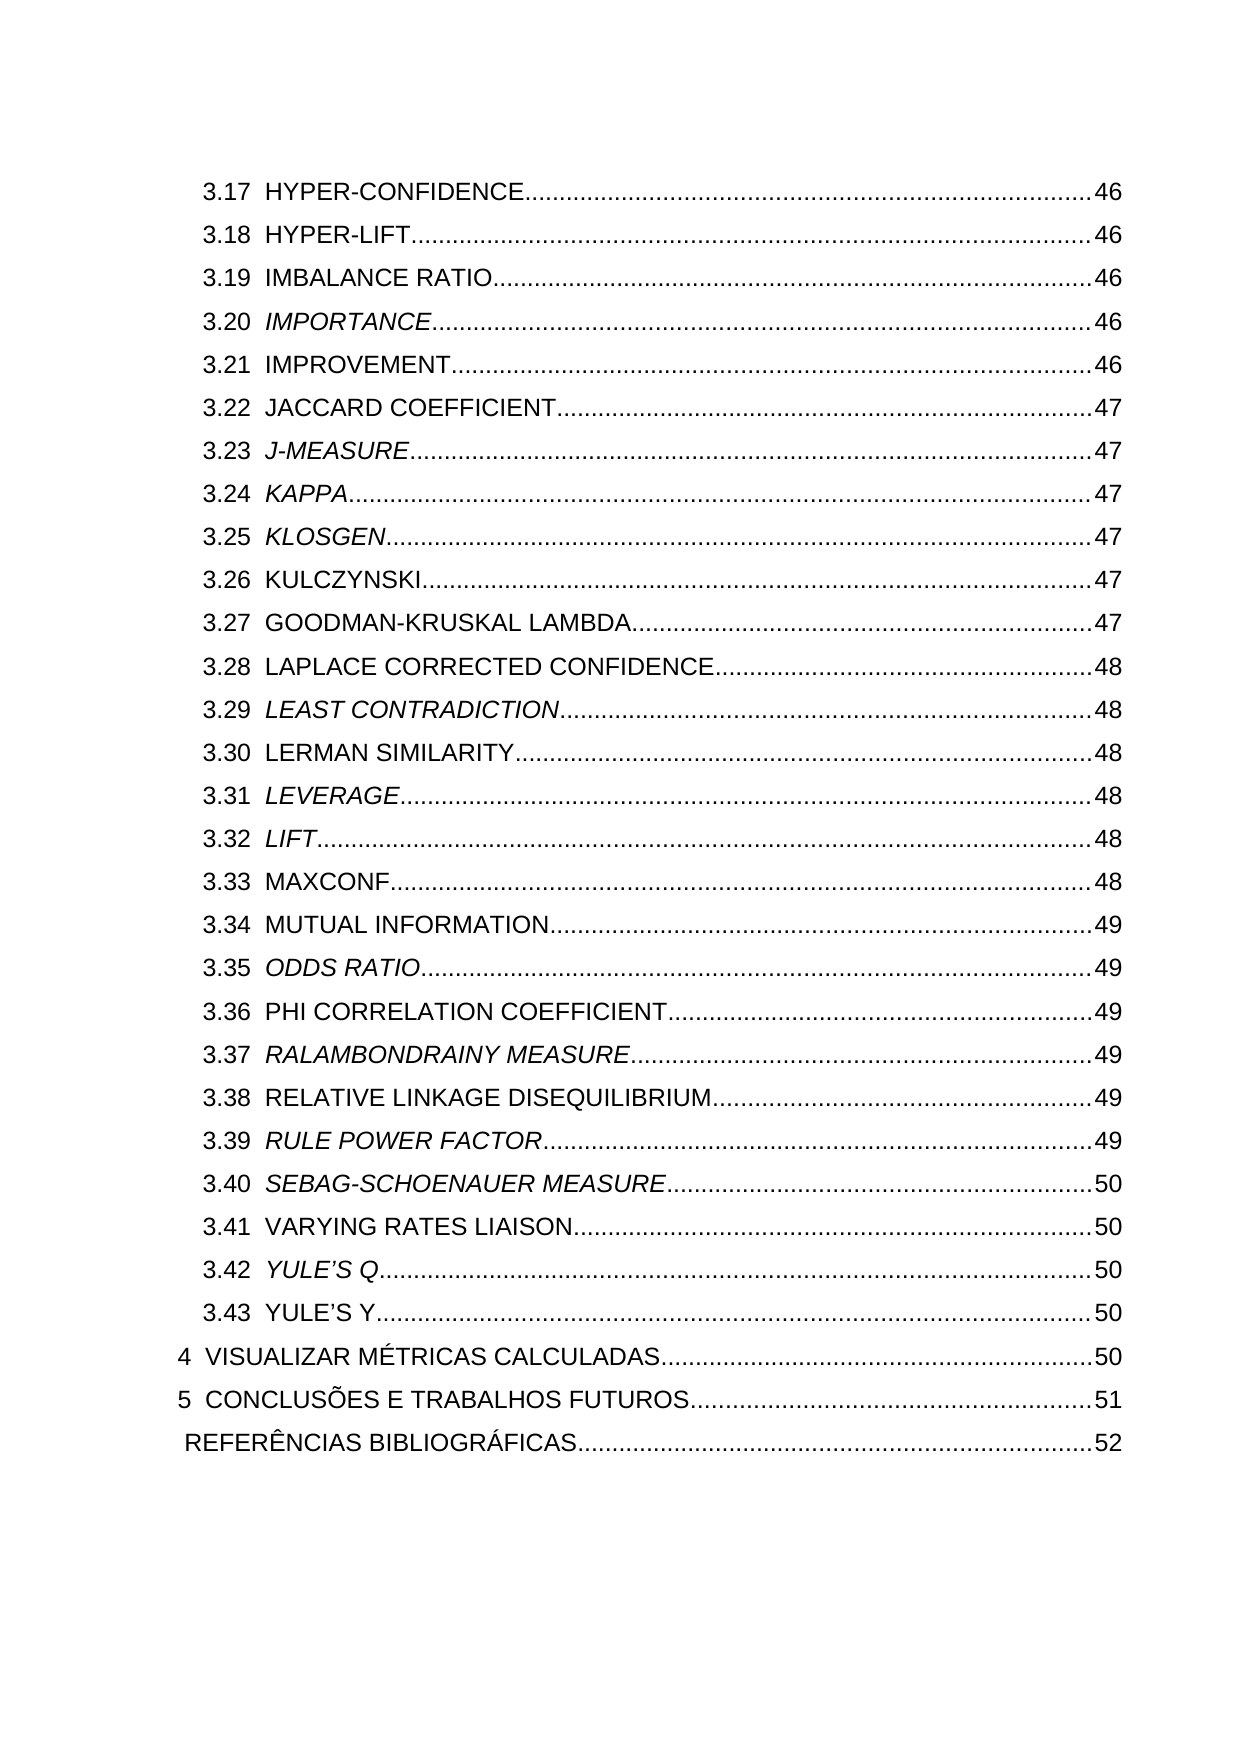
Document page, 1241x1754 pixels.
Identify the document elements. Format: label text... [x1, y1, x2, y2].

text 3.36 PHI CORRELATION COEFFICIENT 49 [202, 997, 1122, 1025]
text 3.43 YULE’S Y 50 [202, 1298, 1122, 1327]
text 3.21 IMPROVEMENT 46 [202, 350, 1122, 378]
text 3.41 VARYING RATES LIAISON 50 [202, 1212, 1122, 1241]
text 3.18 HYPER-LIFT 46 [202, 220, 1122, 249]
text REFERÊNCIAS BIBLIOGRÁFICAS 52 [177, 1428, 1122, 1457]
text 3.32 LIFT 48 [202, 824, 1122, 853]
text 3.38 RELATIVE LINKAGE DISEQUILIBRIUM 49 [202, 1083, 1122, 1112]
text 3.33 MAXCONF 48 [202, 867, 1122, 896]
text 3.28 LAPLACE CORRECTED CONFIDENCE 48 [202, 652, 1122, 680]
text 3.24 KAPPA 47 [202, 479, 1122, 508]
text 5 CONCLUSÕES E TRABALHOS FUTUROS 51 [177, 1385, 1122, 1413]
text 3.42 YULE’S Q 50 [202, 1255, 1122, 1284]
text 3.25 KLOSGEN 47 [202, 522, 1122, 551]
text 3.31 LEVERAGE 48 [202, 781, 1122, 810]
text 3.40 SEBAG-SCHOENAUER MEASURE 50 [202, 1169, 1122, 1198]
text 3.17 HYPER-CONFIDENCE 46 [202, 177, 1122, 206]
text 3.39 RULE POWER FACTOR 49 [202, 1126, 1122, 1155]
text 3.34 MUTUAL INFORMATION 49 [202, 910, 1122, 939]
text 3.19 IMBALANCE RATIO 46 [202, 263, 1122, 292]
text 3.35 ODDS RATIO 49 [202, 953, 1122, 982]
text 4 VISUALIZAR MÉTRICAS CALCULADAS 50 [177, 1342, 1122, 1370]
text 3.20 IMPORTANCE 46 [202, 307, 1122, 335]
text 3.23 J-MEASURE 47 [202, 436, 1122, 465]
text 3.29 LEAST CONTRADICTION 48 [202, 695, 1122, 723]
text 3.22 JACCARD COEFFICIENT 47 [202, 393, 1122, 422]
text 3.27 GOODMAN-KRUSKAL LAMBDA 47 [202, 608, 1122, 637]
text 3.26 KULCZYNSKI 47 [202, 565, 1122, 594]
text 3.37 RALAMBONDRAINY MEASURE 49 [202, 1040, 1122, 1068]
text 3.30 LERMAN SIMILARITY 48 [202, 738, 1122, 767]
